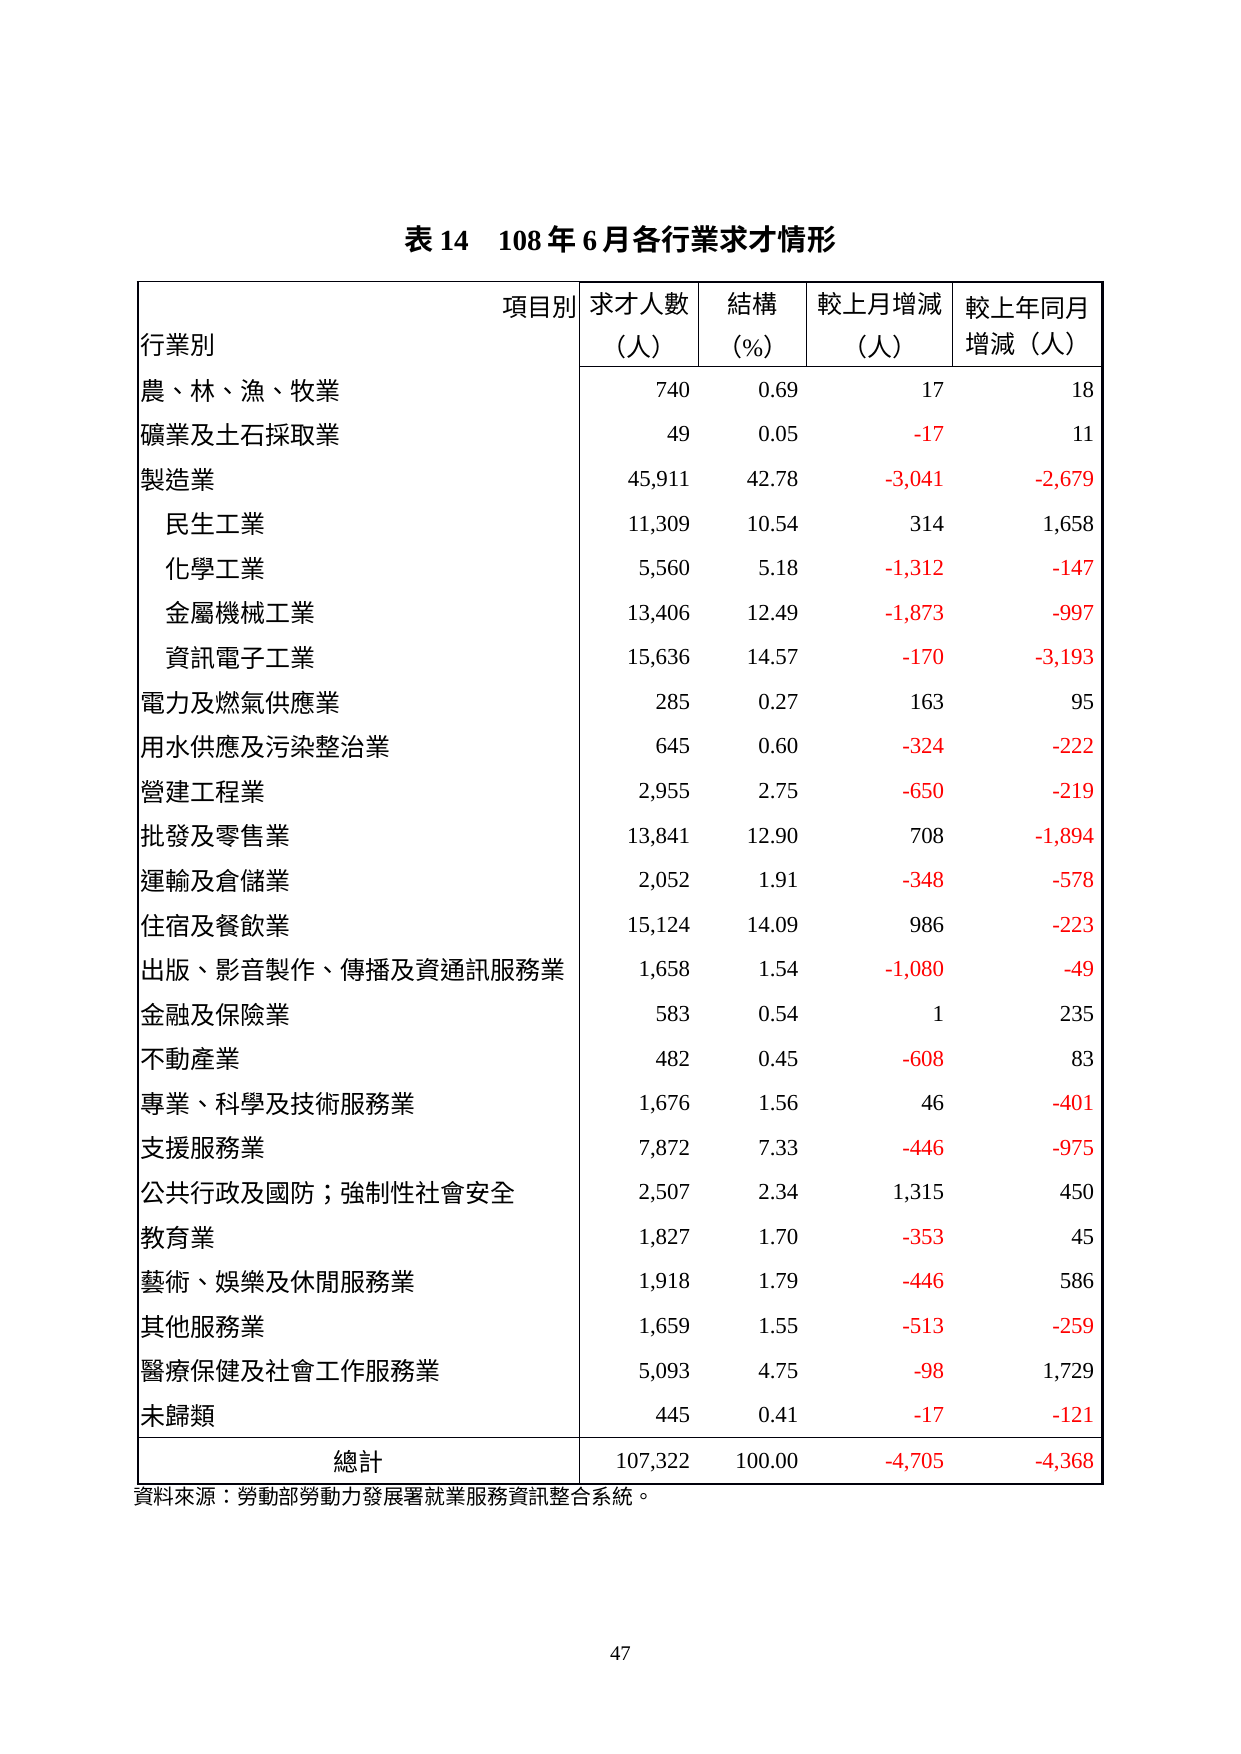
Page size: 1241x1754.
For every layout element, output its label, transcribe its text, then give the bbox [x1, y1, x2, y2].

table_cell -98 [807, 1348, 952, 1392]
table_cell 45 [953, 1214, 1101, 1258]
text 資料來源：勞動部勞動力發展署就業服務資訊整合系統。 [133, 1484, 1063, 1509]
table_cell -147 [953, 545, 1101, 590]
table_cell 49 [580, 411, 698, 456]
table_cell -578 [953, 857, 1101, 902]
table_cell 農、林、漁、牧業 [139, 366, 579, 411]
table_cell 醫療保健及社會工作服務業 [139, 1348, 579, 1392]
table_cell 100.00 [698, 1438, 807, 1482]
table_cell 1.56 [698, 1080, 807, 1125]
table_cell -3,041 [807, 456, 952, 501]
table_cell 285 [580, 679, 698, 723]
table_cell 14.57 [698, 634, 807, 679]
table_cell 金融及保險業 [139, 991, 579, 1036]
table_cell 專業、科學及技術服務業 [139, 1080, 579, 1125]
table_cell 0.54 [698, 991, 807, 1036]
table_cell -1,312 [807, 545, 952, 590]
table_cell 586 [953, 1259, 1101, 1303]
table_cell 5,093 [580, 1348, 698, 1392]
table_cell 17 [807, 367, 952, 411]
table_cell （%） [699, 323, 806, 366]
table_cell 14.09 [698, 902, 807, 946]
table_cell 用水供應及污染整治業 [139, 724, 579, 768]
table_cell -608 [807, 1036, 952, 1080]
table_cell 15,124 [580, 902, 698, 946]
table_cell -401 [953, 1080, 1101, 1125]
table_cell 2,052 [580, 857, 698, 902]
table_cell 總計 [139, 1438, 579, 1482]
table_cell 0.05 [698, 411, 807, 456]
table_cell -223 [953, 902, 1101, 946]
table_cell 1.91 [698, 857, 807, 902]
table_cell 0.45 [698, 1036, 807, 1080]
table_cell 7,872 [580, 1125, 698, 1169]
table_cell 645 [580, 724, 698, 768]
table_cell -513 [807, 1303, 952, 1348]
table_cell 583 [580, 991, 698, 1036]
table_cell 46 [807, 1080, 952, 1125]
table_cell 教育業 [139, 1214, 579, 1258]
table_cell 314 [807, 501, 952, 545]
table_cell 11 [953, 411, 1101, 456]
table_header 項目別 行業別 [139, 282, 579, 366]
table_cell 1,315 [807, 1169, 952, 1214]
table_cell 107,322 [580, 1438, 698, 1482]
table_cell 運輸及倉儲業 [139, 857, 579, 902]
table_cell 營建工程業 [139, 768, 579, 813]
table_cell -1,894 [953, 813, 1101, 857]
table_cell -17 [807, 411, 952, 456]
table_cell 2,507 [580, 1169, 698, 1214]
table_cell 740 [580, 367, 698, 411]
table_cell 2.34 [698, 1169, 807, 1214]
table_cell -446 [807, 1125, 952, 1169]
table_cell 電力及燃氣供應業 [139, 679, 579, 723]
table_cell 12.49 [698, 590, 807, 634]
table_cell 986 [807, 902, 952, 946]
table_header 較上月增減 [807, 283, 952, 323]
table_cell -219 [953, 768, 1101, 813]
table_cell 1,676 [580, 1080, 698, 1125]
table_cell 13,841 [580, 813, 698, 857]
table_cell 1 [807, 991, 952, 1036]
table_cell -4,705 [807, 1438, 952, 1482]
table_cell 其他服務業 [139, 1303, 579, 1348]
table_cell -17 [807, 1392, 952, 1437]
table_header 較上年同月增減（人） [953, 283, 1101, 366]
table_cell -997 [953, 590, 1101, 634]
table_header 求才人數 [580, 283, 698, 323]
table_cell 民生工業 [139, 501, 579, 545]
table_cell -4,368 [953, 1438, 1101, 1482]
table_header 結構 [699, 283, 806, 323]
table_cell -446 [807, 1259, 952, 1303]
table_cell -121 [953, 1392, 1101, 1437]
table_cell -975 [953, 1125, 1101, 1169]
table_cell -324 [807, 724, 952, 768]
table_cell 未歸類 [139, 1392, 579, 1437]
table_cell 95 [953, 679, 1101, 723]
table_cell 1.55 [698, 1303, 807, 1348]
table_cell 0.60 [698, 724, 807, 768]
table_cell 10.54 [698, 501, 807, 545]
table_cell 445 [580, 1392, 698, 1437]
table_cell 1,827 [580, 1214, 698, 1258]
table_cell 1.54 [698, 946, 807, 991]
table_cell 4.75 [698, 1348, 807, 1392]
table_cell 83 [953, 1036, 1101, 1080]
table_cell 0.41 [698, 1392, 807, 1437]
table_cell 藝術、娛樂及休閒服務業 [139, 1259, 579, 1303]
table_cell -222 [953, 724, 1101, 768]
table_cell 製造業 [139, 456, 579, 501]
table_cell 7.33 [698, 1125, 807, 1169]
table_cell 0.27 [698, 679, 807, 723]
table_cell 13,406 [580, 590, 698, 634]
table_cell 18 [953, 367, 1101, 411]
table_cell -353 [807, 1214, 952, 1258]
table_cell 15,636 [580, 634, 698, 679]
table_cell 235 [953, 991, 1101, 1036]
table_cell 12.90 [698, 813, 807, 857]
table_cell 11,309 [580, 501, 698, 545]
table_cell -49 [953, 946, 1101, 991]
table_cell -259 [953, 1303, 1101, 1348]
table_cell 資訊電子工業 [139, 634, 579, 679]
table_cell -1,080 [807, 946, 952, 991]
table_cell 支援服務業 [139, 1125, 579, 1169]
table_cell 1,658 [580, 946, 698, 991]
table_cell 0.69 [698, 367, 807, 411]
table_cell 批發及零售業 [139, 813, 579, 857]
table_cell -2,679 [953, 456, 1101, 501]
table_cell -650 [807, 768, 952, 813]
table_cell 1,729 [953, 1348, 1101, 1392]
table_cell 住宿及餐飲業 [139, 902, 579, 946]
table_cell 163 [807, 679, 952, 723]
table_cell 1,659 [580, 1303, 698, 1348]
table_cell 2.75 [698, 768, 807, 813]
table_cell 42.78 [698, 456, 807, 501]
table_cell 不動產業 [139, 1036, 579, 1080]
table_cell 5.18 [698, 545, 807, 590]
table_cell -170 [807, 634, 952, 679]
table_cell （人） [580, 323, 698, 366]
table_cell 708 [807, 813, 952, 857]
text 表14 108年6月各行業求才情形 [177, 207, 1063, 261]
table_cell 出版、影音製作、傳播及資通訊服務業 [139, 946, 579, 991]
table_cell 1,918 [580, 1259, 698, 1303]
table_cell 公共行政及國防；強制性社會安全 [139, 1169, 579, 1214]
table_cell 450 [953, 1169, 1101, 1214]
table_cell 5,560 [580, 545, 698, 590]
table_cell -3,193 [953, 634, 1101, 679]
table_cell 礦業及土石採取業 [139, 411, 579, 456]
table_cell （人） [807, 323, 952, 366]
table_cell -1,873 [807, 590, 952, 634]
table_cell 482 [580, 1036, 698, 1080]
table_cell 1.79 [698, 1259, 807, 1303]
table_cell 2,955 [580, 768, 698, 813]
table_cell 1.70 [698, 1214, 807, 1258]
table_cell 1,658 [953, 501, 1101, 545]
table_cell 金屬機械工業 [139, 590, 579, 634]
table_cell -348 [807, 857, 952, 902]
table_cell 45,911 [580, 456, 698, 501]
table_cell 化學工業 [139, 545, 579, 590]
